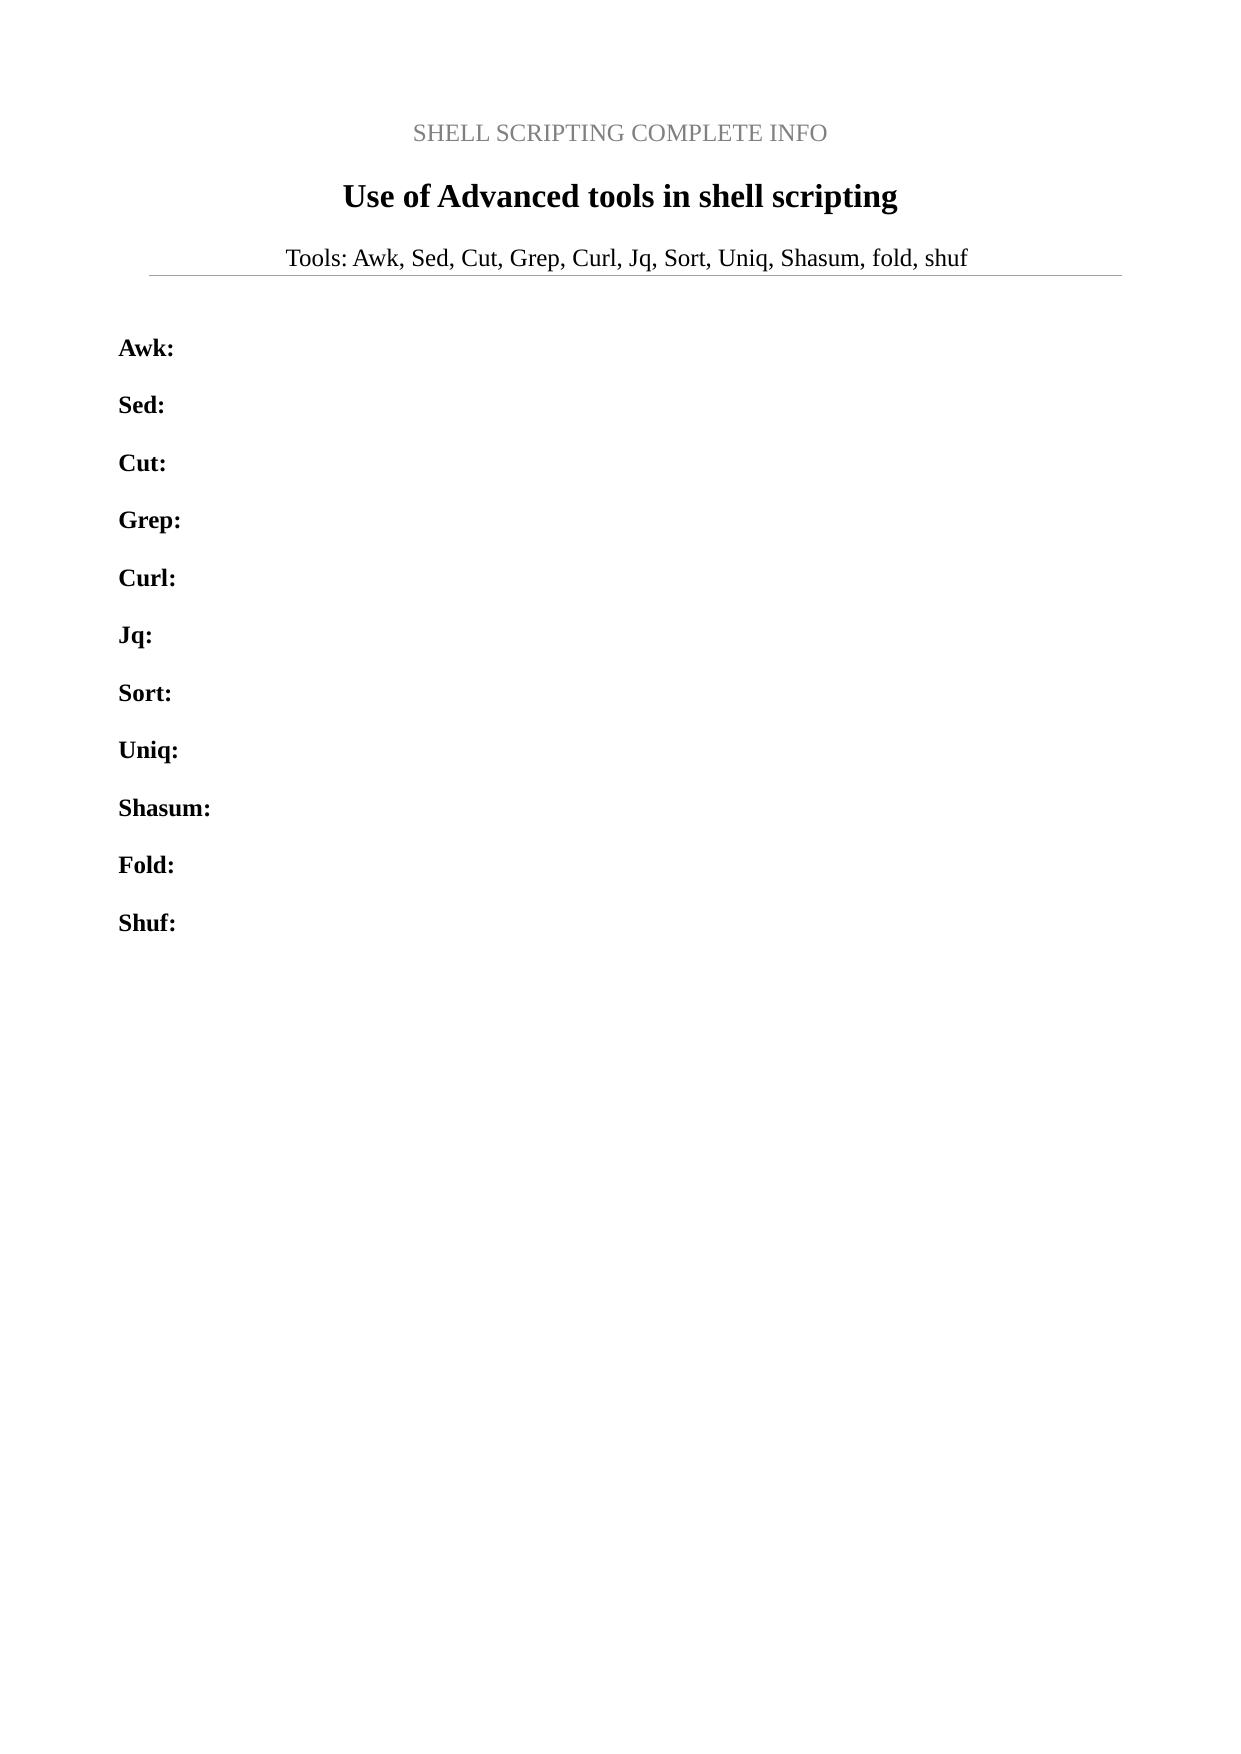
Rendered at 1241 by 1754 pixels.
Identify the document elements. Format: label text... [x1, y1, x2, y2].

text Uniq: [118, 735, 1122, 764]
text Grep: [118, 505, 1122, 534]
text Shasum: [118, 793, 1122, 821]
text Sort: [118, 678, 1122, 706]
text Curl: [118, 563, 1122, 591]
text Sed: [118, 390, 1122, 419]
text Use of Advanced tools in shell scripting [118, 176, 1122, 215]
text Shuf: [118, 908, 1122, 936]
text Awk: [118, 333, 1122, 361]
text Tools: Awk, Sed, Cut, Grep, Curl, Jq, Sort, Uniq, Shasum, fold, shuf [149, 243, 1122, 275]
text Cut: [118, 448, 1122, 476]
text Fold: [118, 850, 1122, 879]
text Jq: [118, 620, 1122, 649]
